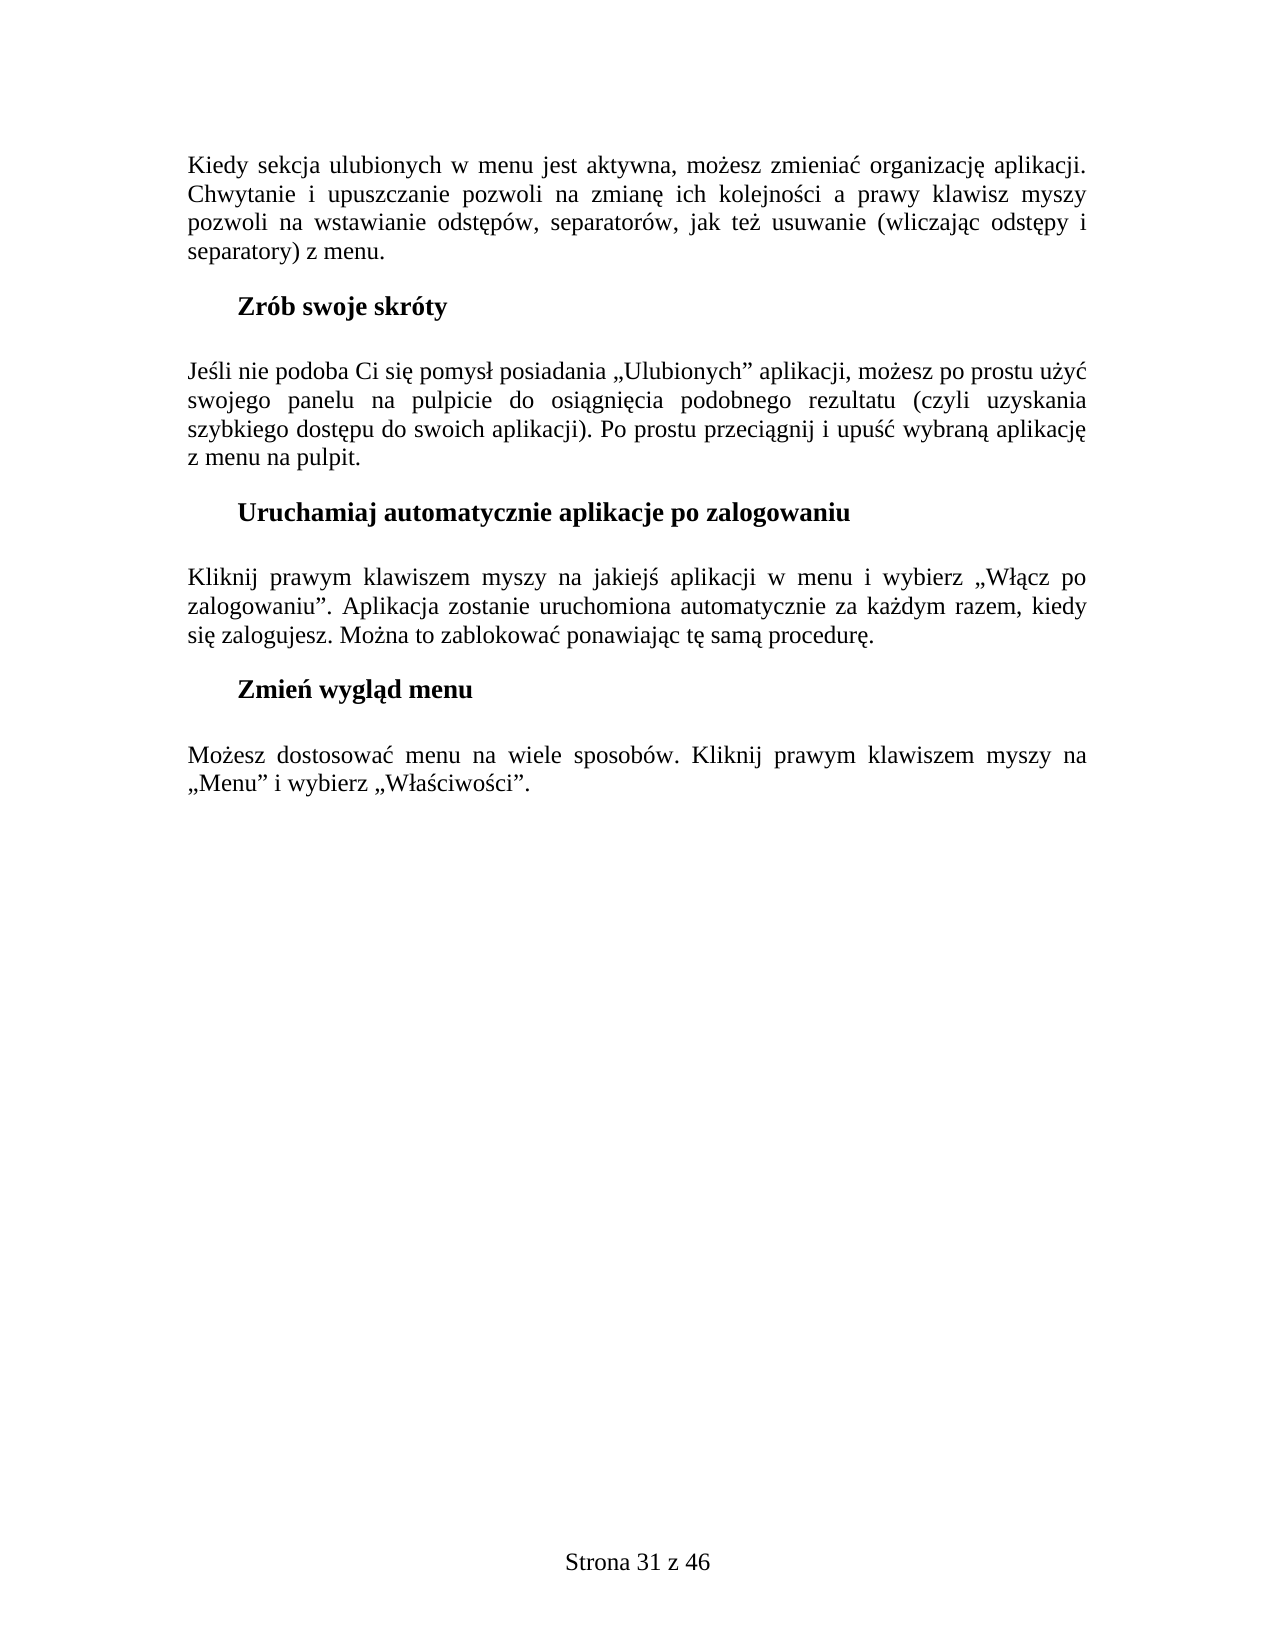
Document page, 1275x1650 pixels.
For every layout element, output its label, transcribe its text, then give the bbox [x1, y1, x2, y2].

text Kliknij prawym klawiszem myszy na jakiejś aplikacji w menu i wybierz „Włącz po zalogowaniu”. Aplikacja zostanie uruchomiona automatycznie za każdym razem, kiedy się zalogujesz. Można to zablokować ponawiając tę samą procedurę. [187, 562, 1087, 648]
text Kiedy sekcja ulubionych w menu jest aktywna, możesz zmieniać organizację aplikacji. Chwytanie i upuszczanie pozwoli na zmianę ich kolejności a prawy klawisz myszy pozwoli na wstawianie odstępów, separatorów, jak też usuwanie (wliczając odstępy i separatory) z menu. [187, 150, 1087, 265]
subtitle Uruchamiaj automatycznie aplikacje po zalogowaniu [187, 496, 1087, 527]
subtitle Zmień wygląd menu [187, 673, 1087, 705]
text Możesz dostosować menu na wiele sposobów. Kliknij prawym klawiszem myszy na „Menu” i wybierz „Właściwości”. [187, 740, 1087, 797]
subtitle Zrób swoje skróty [187, 290, 1087, 321]
text Jeśli nie podoba Ci się pomysł posiadania „Ulubionych” aplikacji, możesz po prostu użyć swojego panelu na pulpicie do osiągnięcia podobnego rezultatu (czyli uzyskania szybkiego dostępu do swoich aplikacji). Po prostu przeciągnij i upuść wybraną aplikację z menu na pulpit. [187, 356, 1087, 471]
